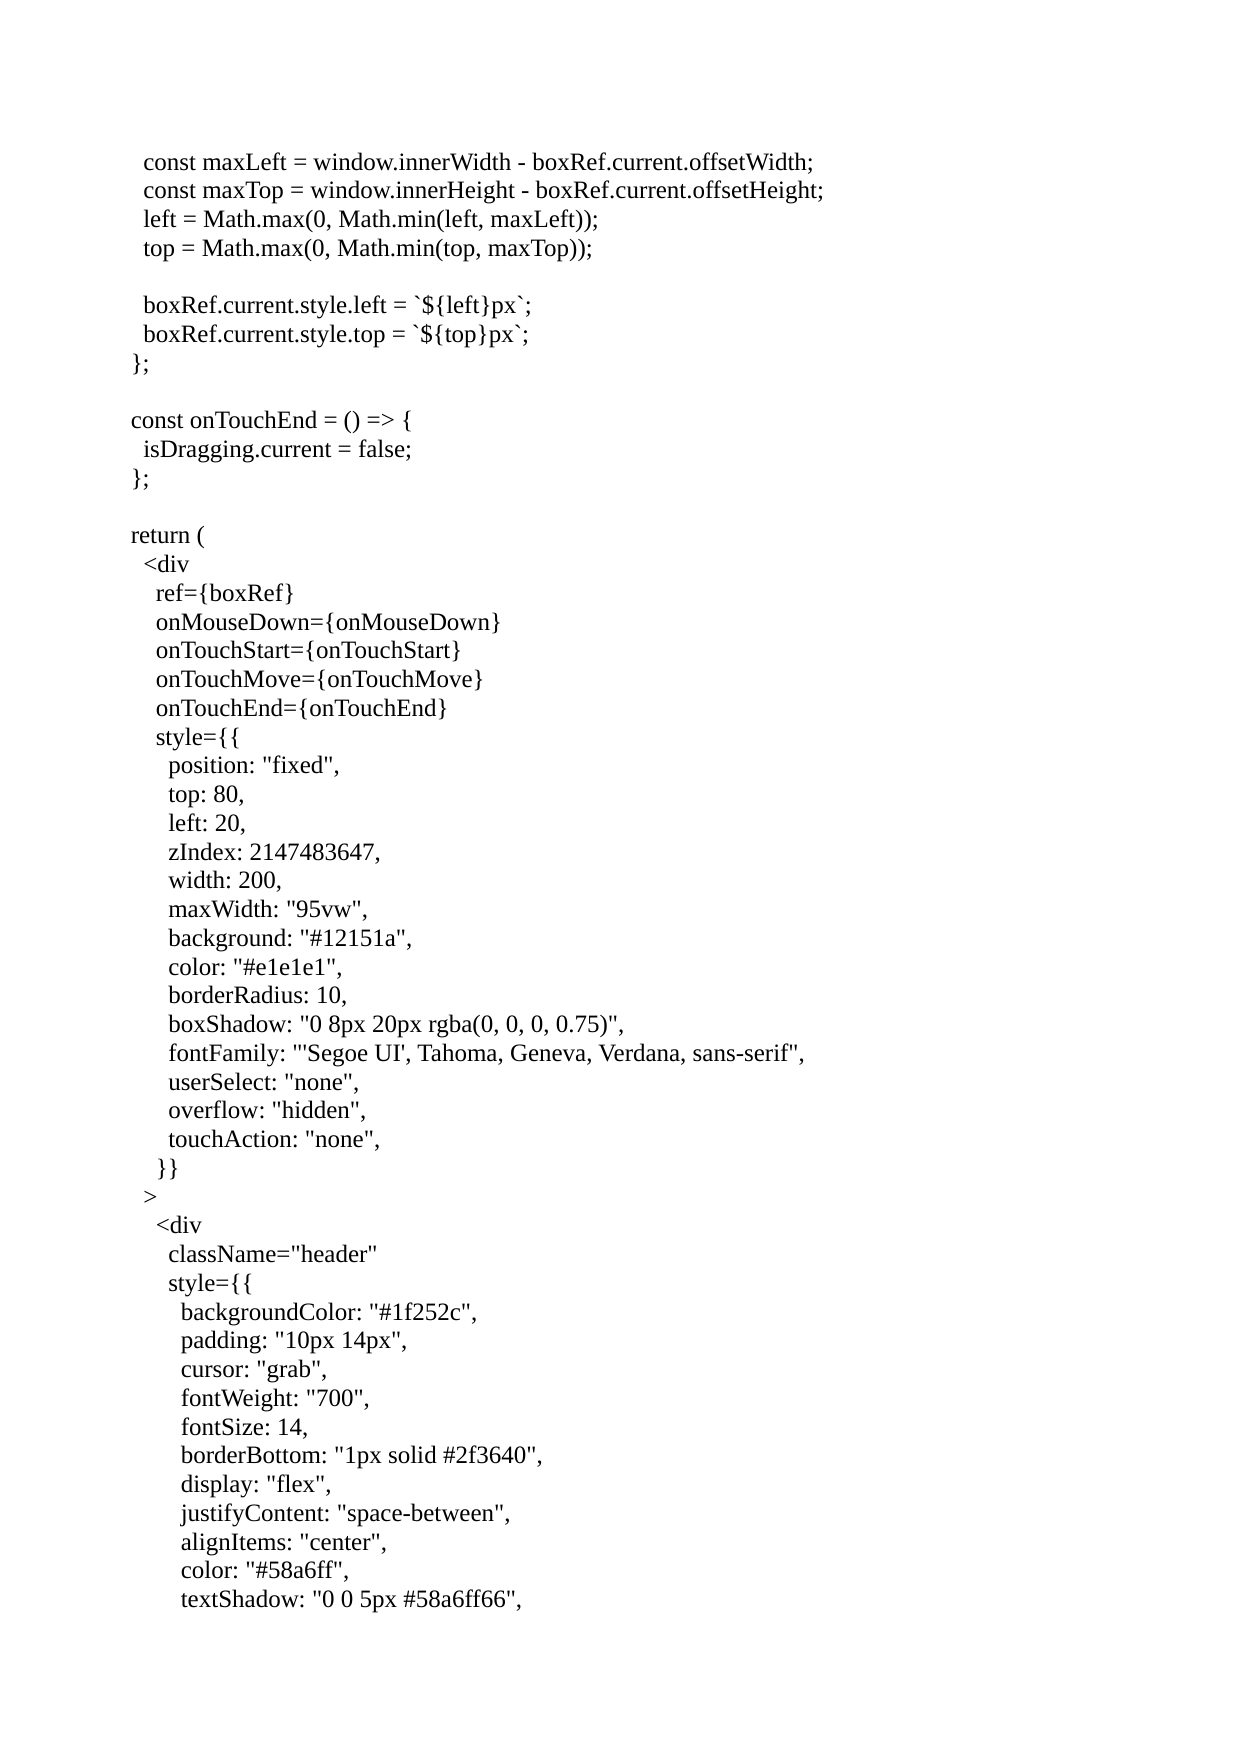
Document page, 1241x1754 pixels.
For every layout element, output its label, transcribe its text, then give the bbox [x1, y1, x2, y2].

text const maxLeft = window.innerWidth - boxRef.current.offsetWidth; const maxTop = window.innerHeight - boxRef.current.offsetHeight; left = Math.max(0, Math.min(left, maxLeft)); top = Math.max(0, Math.min(top, maxTop)); boxRef.current.style.left = `${left}px`; boxRef.current.style.top = `${top}px`; }; const onTouchEnd = () => { isDragging.current = false; }; return ( <div ref={boxRef} onMouseDown={onMouseDown} onTouchStart={onTouchStart} onTouchMove={onTouchMove} onTouchEnd={onTouchEnd} style={{ position: "fixed", top: 80, left: 20, zIndex: 2147483647, width: 200, maxWidth: "95vw", background: "#12151a", color: "#e1e1e1", borderRadius: 10, boxShadow: "0 8px 20px rgba(0, 0, 0, 0.75)", fontFamily: "'Segoe UI', Tahoma, Geneva, Verdana, sans-serif", userSelect: "none", overflow: "hidden", touchAction: "none", }} > <div className="header" style={{ backgroundColor: "#1f252c", padding: "10px 14px", cursor: "grab", fontWeight: "700", fontSize: 14, borderBottom: "1px solid #2f3640", display: "flex", justifyContent: "space-between", alignItems: "center", color: "#58a6ff", textShadow: "0 0 5px #58a6ff66", [118, 118, 1122, 1613]
